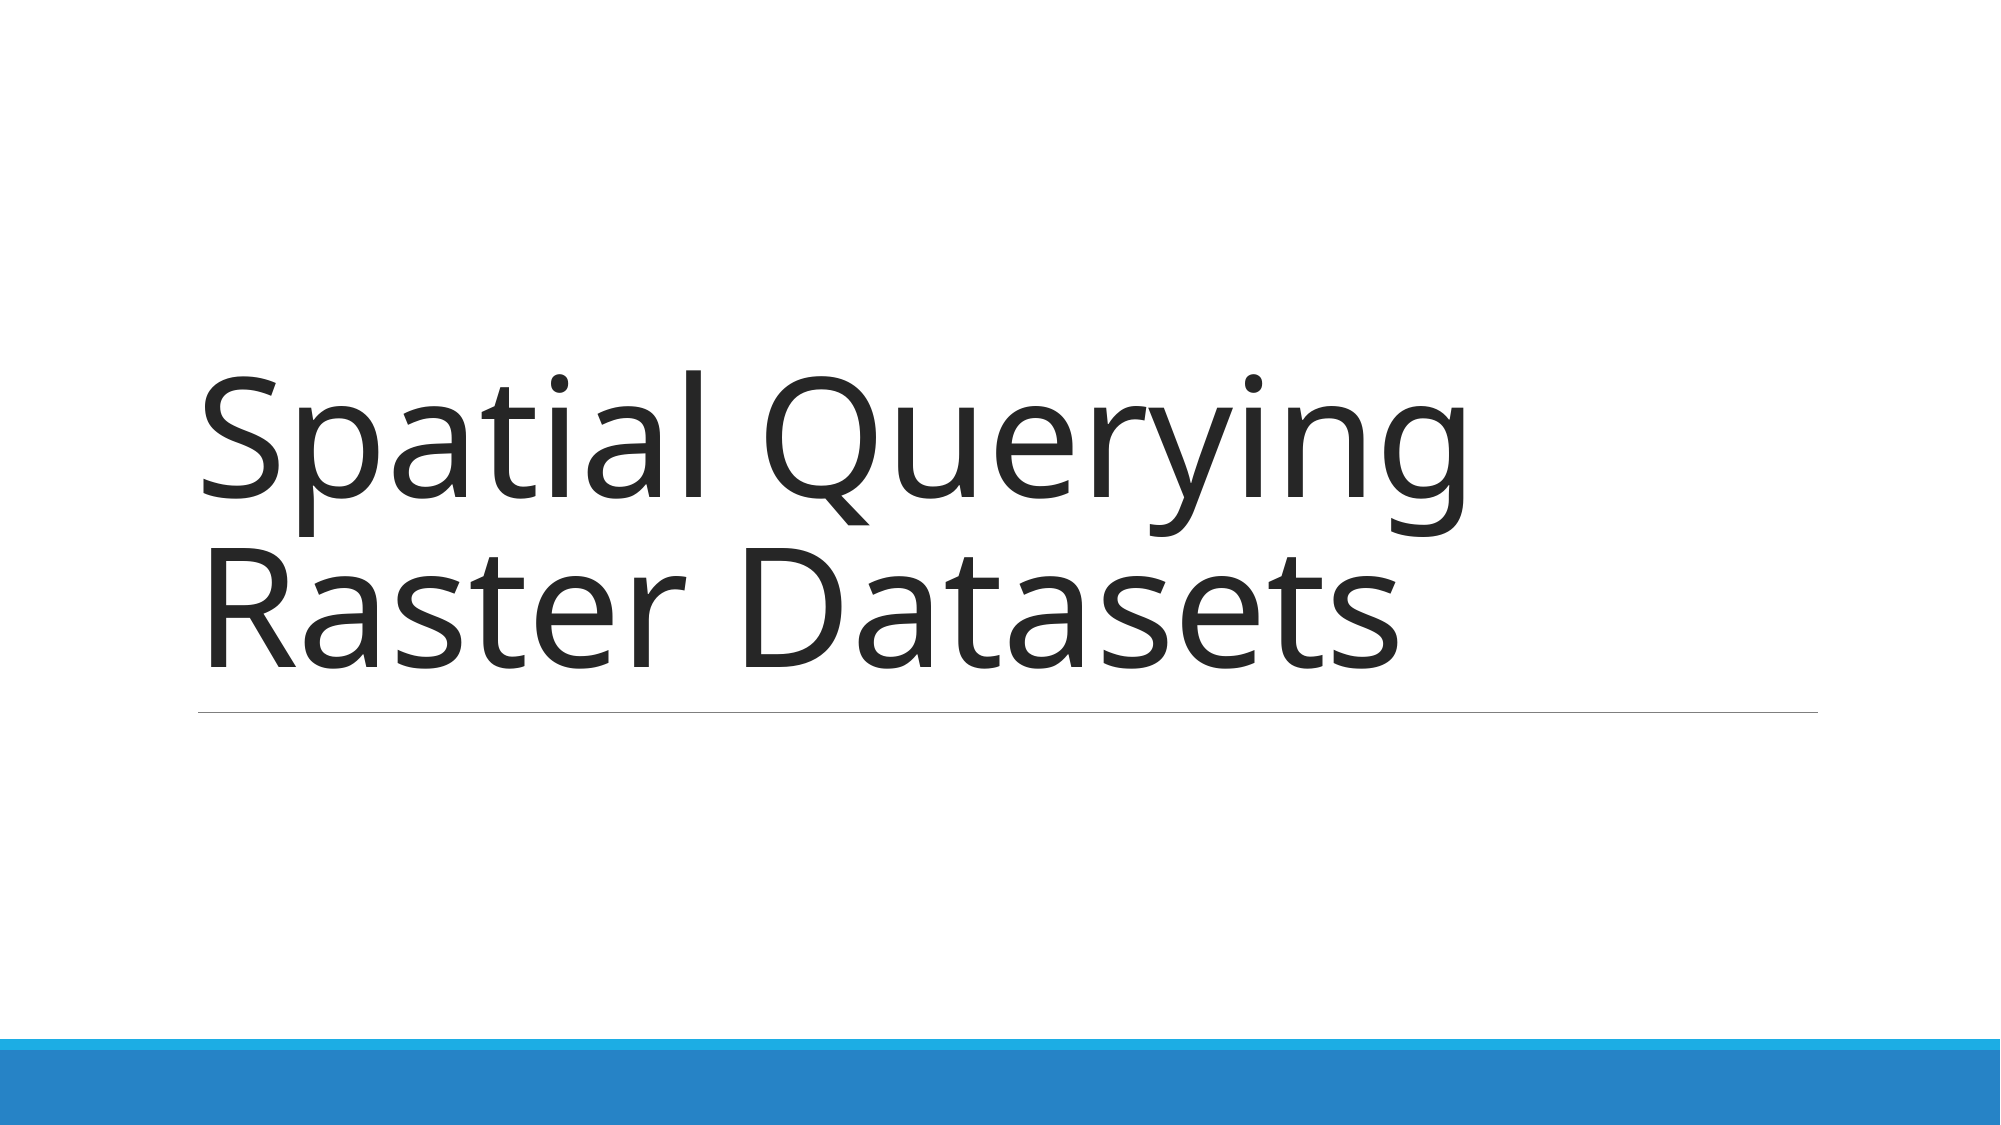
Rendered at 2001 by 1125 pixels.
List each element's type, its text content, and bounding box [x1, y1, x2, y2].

title Spatial Querying Raster Datasets [180, 124, 1831, 710]
